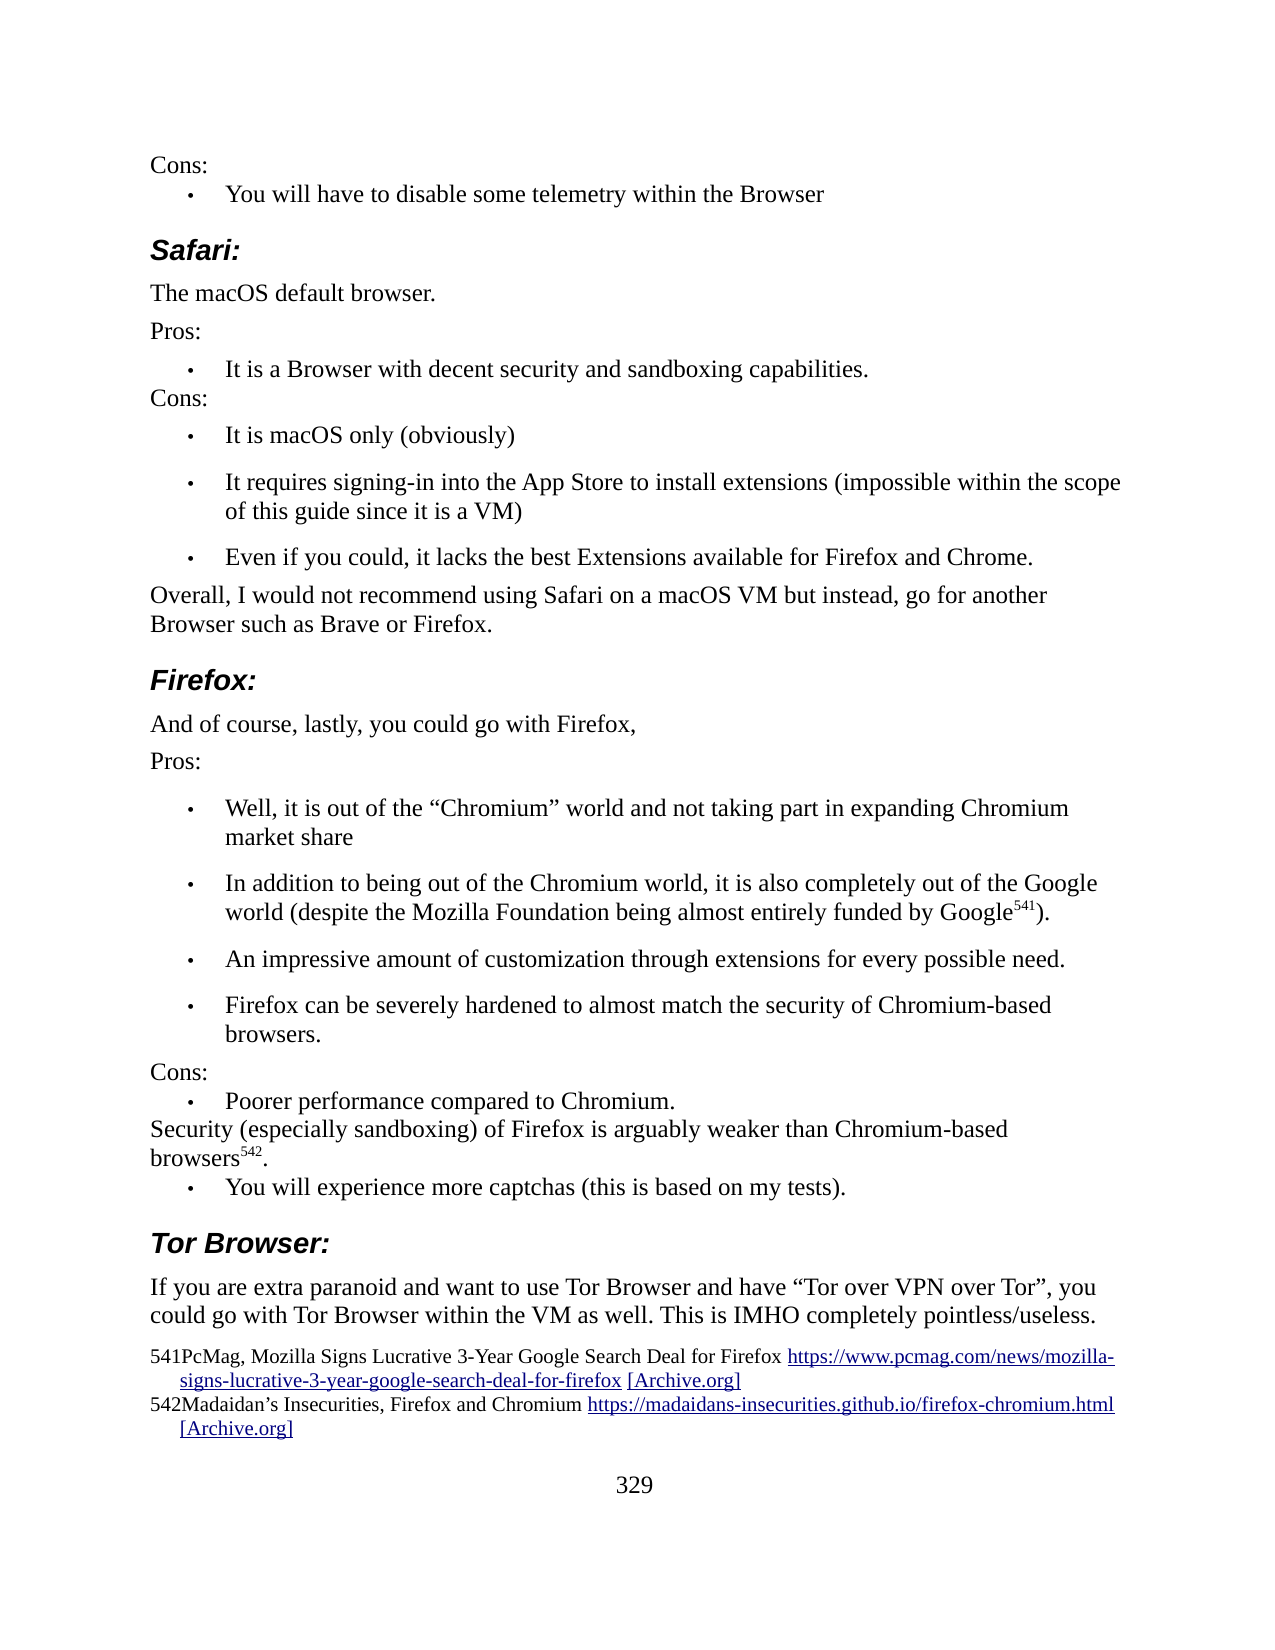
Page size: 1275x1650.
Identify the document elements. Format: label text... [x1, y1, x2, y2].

text The macOS default browser. [150, 278, 1125, 307]
list Even if you could, it lacks the best Extensions available for Firefox and Chrome. [187, 542, 1125, 571]
list In addition to being out of the Chromium world, it is also completely out of the Google world (despite the Mozilla Foundation being almost entirely funded by Google). [187, 868, 1125, 926]
list It is macOS only (obviously) [187, 420, 1125, 449]
text Security (especially sandboxing) of Firefox is arguably weaker than Chromium-based browsers. [150, 1114, 1125, 1172]
text Madaidan’s Insecurities, Firefox and Chromium https://madaidans-insecurities.github.io/firefox-chromium.html [Archive.org] [150, 1392, 1125, 1440]
text If you are extra paranoid and want to use Tor Browser and have “Tor over VPN over Tor”, you could go with Tor Browser within the VM as well. This is IMHO completely pointless/useless. [150, 1272, 1125, 1329]
list An impressive amount of customization through extensions for every possible need. [187, 944, 1125, 973]
text Pros: [150, 746, 1125, 775]
list You will have to disable some telemetry within the Browser [187, 179, 1125, 207]
subtitle Firefox: [150, 663, 1125, 696]
text And of course, lastly, you could go with Firefox, [150, 709, 1125, 737]
list It is a Browser with decent security and sandboxing capabilities. [187, 354, 1125, 383]
list It requires signing-in into the App Store to install extensions (impossible within the scope of this guide since it is a VM) [187, 467, 1125, 524]
text Cons: [150, 383, 1125, 411]
list Firefox can be severely hardened to almost match the security of Chromium-based browsers. [187, 991, 1125, 1048]
text Overall, I would not recommend using Safari on a macOS VM but instead, go for another Browser such as Brave or Firefox. [150, 580, 1125, 638]
list Poorer performance compared to Chromium. [187, 1086, 1125, 1114]
list Well, it is out of the “Chromium” world and not taking part in expanding Chromium market share [187, 793, 1125, 851]
text Cons: [150, 1057, 1125, 1086]
text Pros: [150, 316, 1125, 345]
subtitle Tor Browser: [150, 1226, 1125, 1259]
text Cons: [150, 150, 1125, 179]
list You will experience more captchas (this is based on my tests). [187, 1172, 1125, 1201]
list PcMag, Mozilla Signs Lucrative 3-Year Google Search Deal for Firefox https://www.pcmag.com/news/mozilla-signs-lucrative-3-year-google-search-deal-for-firefox [Archive.org] [150, 1344, 1125, 1392]
subtitle Safari: [150, 232, 1125, 266]
